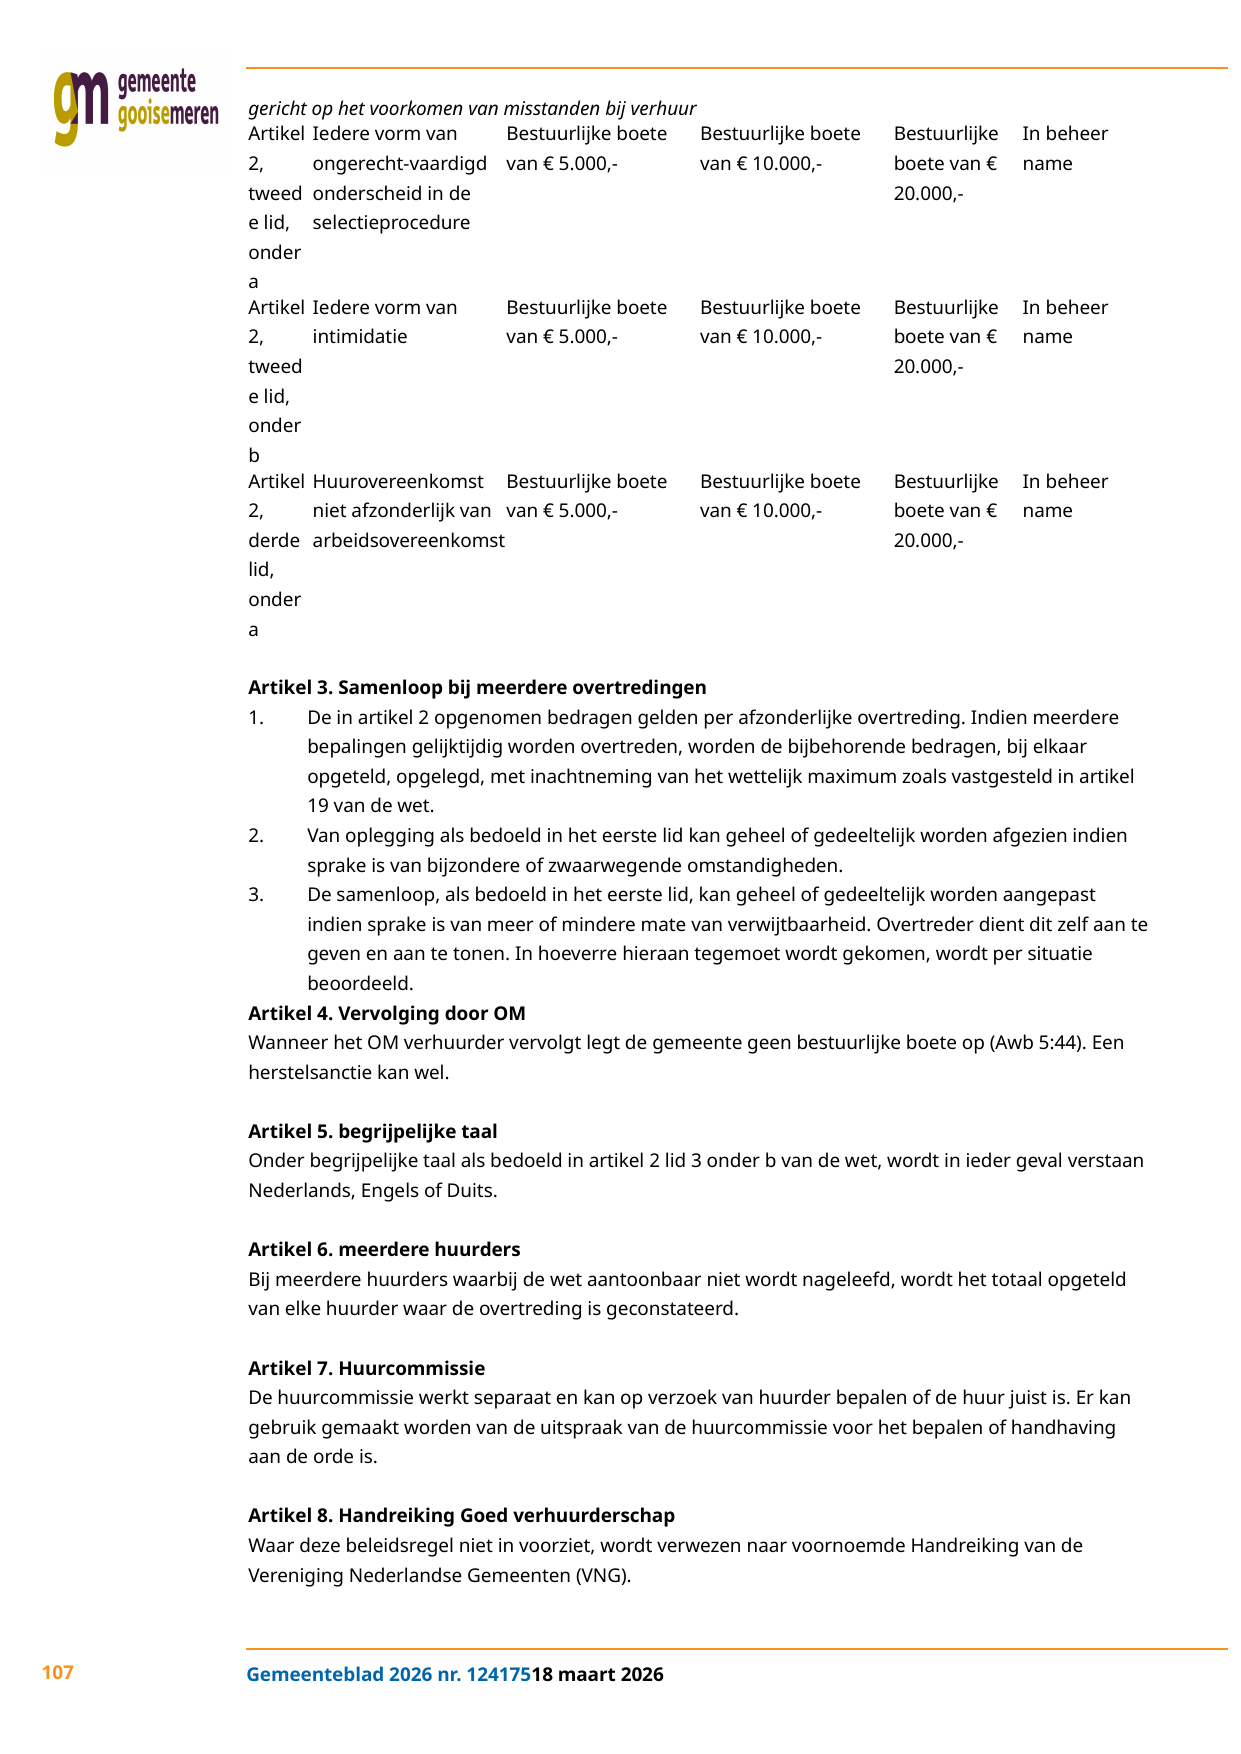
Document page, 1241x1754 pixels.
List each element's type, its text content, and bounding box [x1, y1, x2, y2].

text Onder begrijpelijke taal als bedoeld in artikel 2 lid 3 onder b van de wet, wordt in ieder geval verstaan Nederlands, Engels of Duits. [248, 1148, 1152, 1203]
table_cell Bestuurlijke boete van € 20.000,- [894, 121, 1022, 294]
text Waar deze beleidsregel niet in voorziet, wordt verwezen naar voornoemde Handreiking van de Vereniging Nederlandse Gemeenten (VNG). [248, 1532, 1152, 1587]
text Bij meerdere huurders waarbij de wet aantoonbaar niet wordt nageleefd, wordt het totaal opgeteld van elke huurder waar de overtreding is geconstateerd. [248, 1266, 1152, 1321]
table_cell Artikel 2, tweede lid, onder a [248, 121, 312, 294]
table_cell Bestuurlijke boete van € 5.000,- [506, 294, 700, 468]
table_cell Bestuurlijke boete van € 5.000,- [506, 468, 700, 641]
text Wanneer het OM verhuurder vervolgt legt de gemeente geen bestuurlijke boete op (Awb 5:44). Een herstelsanctie kan wel. [248, 1029, 1152, 1084]
picture [41, 47, 231, 172]
text Artikel 5. begrijpelijke taal [248, 1118, 1152, 1144]
table_cell Iedere vorm van intimidatie [313, 294, 506, 468]
table_cell Huurovereenkomst niet afzonderlijk van arbeidsovereenkomst [313, 468, 506, 641]
list Van oplegging als bedoeld in het eerste lid kan geheel of gedeeltelijk worden afgezien indien sprake is van bijzondere of zwaarwegende omstandigheden. [248, 822, 1152, 877]
table_cell In beheer name [1023, 294, 1152, 468]
table_cell Bestuurlijke boete van € 20.000,- [894, 468, 1022, 641]
list De in artikel 2 opgenomen bedragen gelden per afzonderlijke overtreding. Indien meerdere bepalingen gelijktijdig worden overtreden, worden de bijbehorende bedragen, bij elkaar opgeteld, opgelegd, met inachtneming van het wettelijk maximum zoals vastgesteld in artikel 19 van de wet. [248, 704, 1152, 818]
table_cell Bestuurlijke boete van € 10.000,- [700, 294, 893, 468]
table_cell In beheer name [1023, 121, 1152, 294]
text Artikel 6. meerdere huurders [248, 1236, 1152, 1262]
table_cell gericht op het voorkomen van misstanden bij verhuur [248, 95, 1152, 121]
list De samenloop, als bedoeld in het eerste lid, kan geheel of gedeeltelijk worden aangepast indien sprake is van meer of mindere mate van verwijtbaarheid. Overtreder dient dit zelf aan te geven en aan te tonen. In hoeverre hieraan tegemoet wordt gekomen, wordt per situatie beoordeeld. [248, 881, 1152, 996]
table_cell Bestuurlijke boete van € 10.000,- [700, 121, 893, 294]
table_cell Artikel 2, derde lid, onder a [248, 468, 312, 641]
table_cell In beheer name [1023, 468, 1152, 641]
table_cell Bestuurlijke boete van € 10.000,- [700, 468, 893, 641]
table_cell Iedere vorm van ongerecht-vaardigd onderscheid in de selectieprocedure [313, 121, 506, 294]
table_cell Bestuurlijke boete van € 5.000,- [506, 121, 700, 294]
table_cell Artikel 2, tweede lid, onder b [248, 294, 312, 468]
text Artikel 8. Handreiking Goed verhuurderschap [248, 1503, 1152, 1528]
text Artikel 7. Huurcommissie [248, 1355, 1152, 1380]
text De huurcommissie werkt separaat en kan op verzoek van huurder bepalen of de huur juist is. Er kan gebruik gemaakt worden van de uitspraak van de huurcommissie voor het bepalen of handhaving aan de orde is. [248, 1384, 1152, 1469]
table_cell Bestuurlijke boete van € 20.000,- [894, 294, 1022, 468]
text Artikel 3. Samenloop bij meerdere overtredingen [248, 674, 1152, 700]
text Artikel 4. Vervolging door OM [248, 1000, 1152, 1025]
